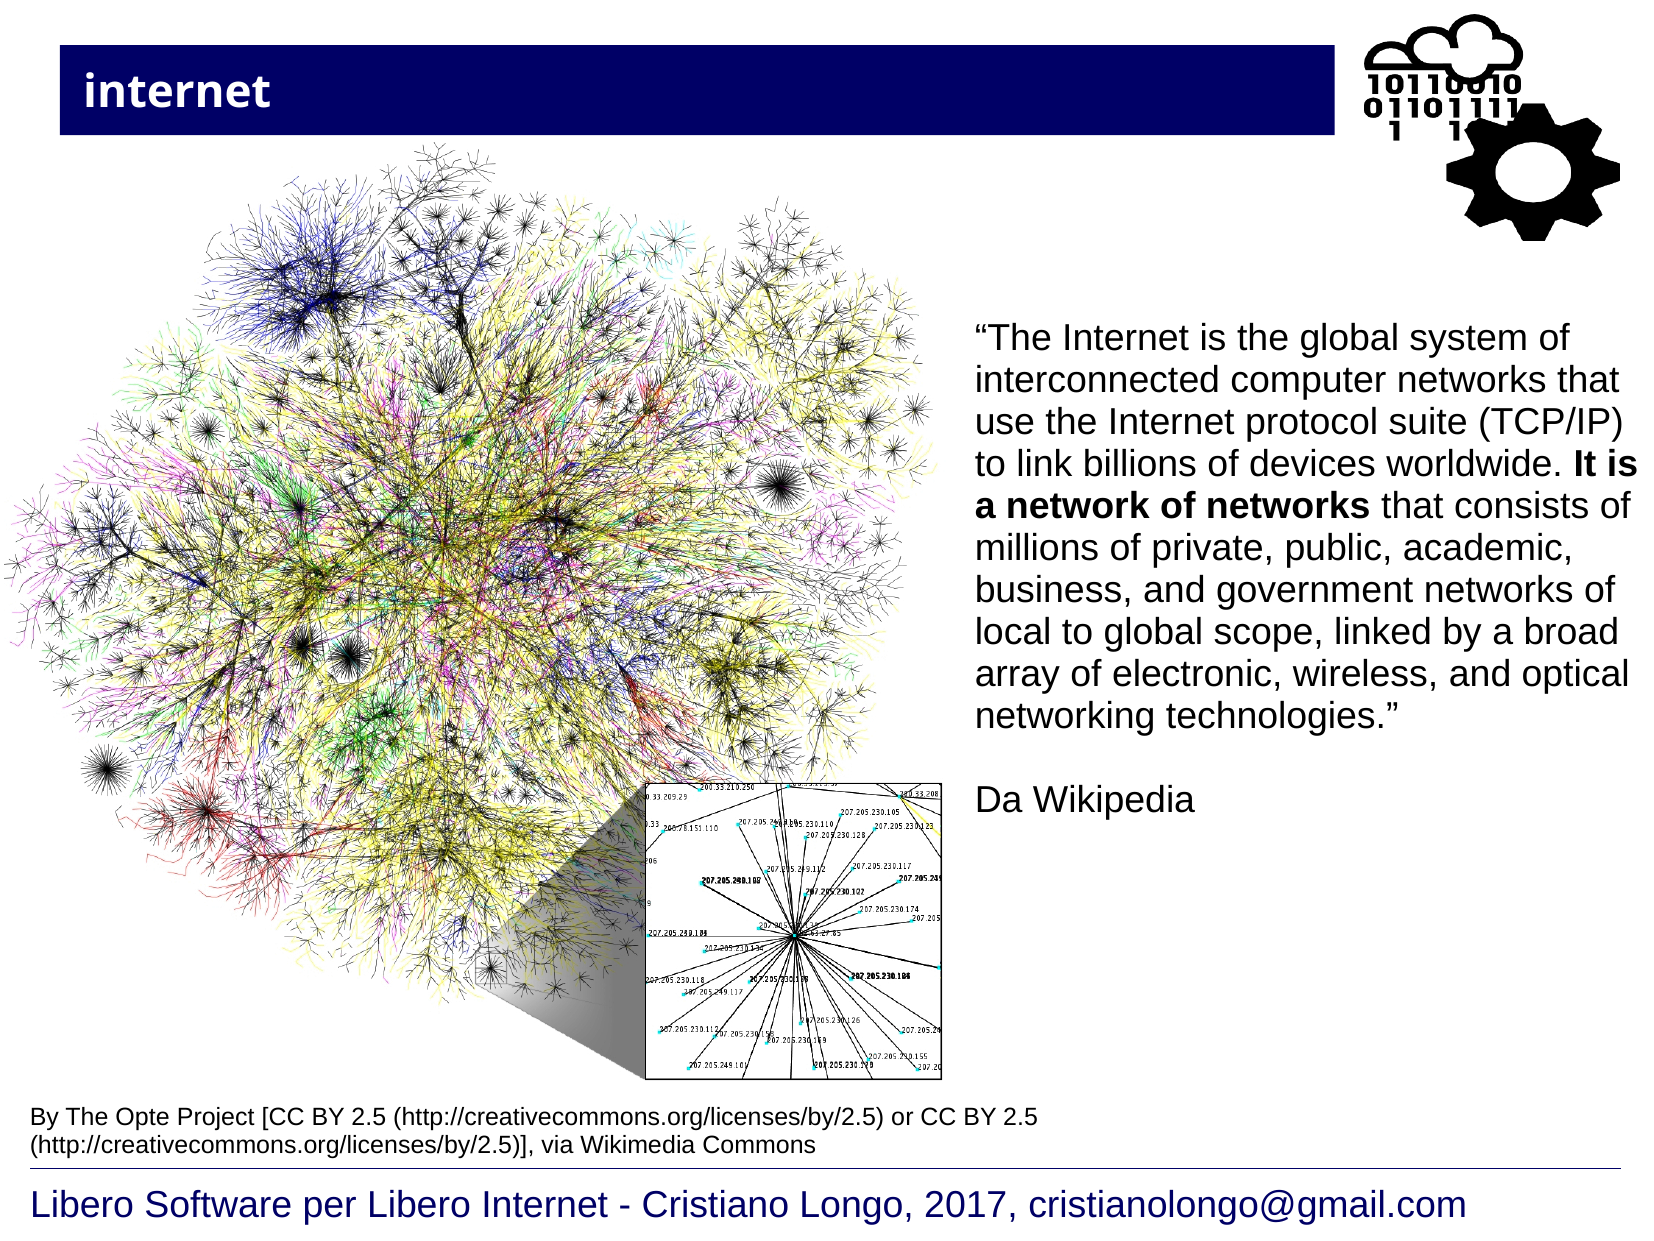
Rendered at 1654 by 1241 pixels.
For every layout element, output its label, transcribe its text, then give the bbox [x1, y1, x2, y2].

text_box Libero Software per Libero Internet - Cristiano Longo, 2017, cristianolongo@gmail.com [15, 1168, 1653, 1241]
picture [4, 142, 946, 1084]
list internet [59, 45, 1335, 136]
text_box “The Internet is the global system of interconnected computer networks that use the Internet protocol suite (TCP/IP) to link billions of devices worldwide. It is a network of networks that consists of millions of private, public, academic, business, and government networks of local to global scope, linked by a broad array of electronic, wireless, and optical networking technologies.” Da Wikipedia [960, 309, 1653, 871]
text_box By The Opte Project [CC BY 2.5 (http://creativecommons.org/licenses/by/2.5) or CC BY 2.5 (http://creativecommons.org/licenses/by/2.5)], via Wikimedia Commons [15, 1095, 1111, 1166]
picture [1364, 14, 1620, 241]
